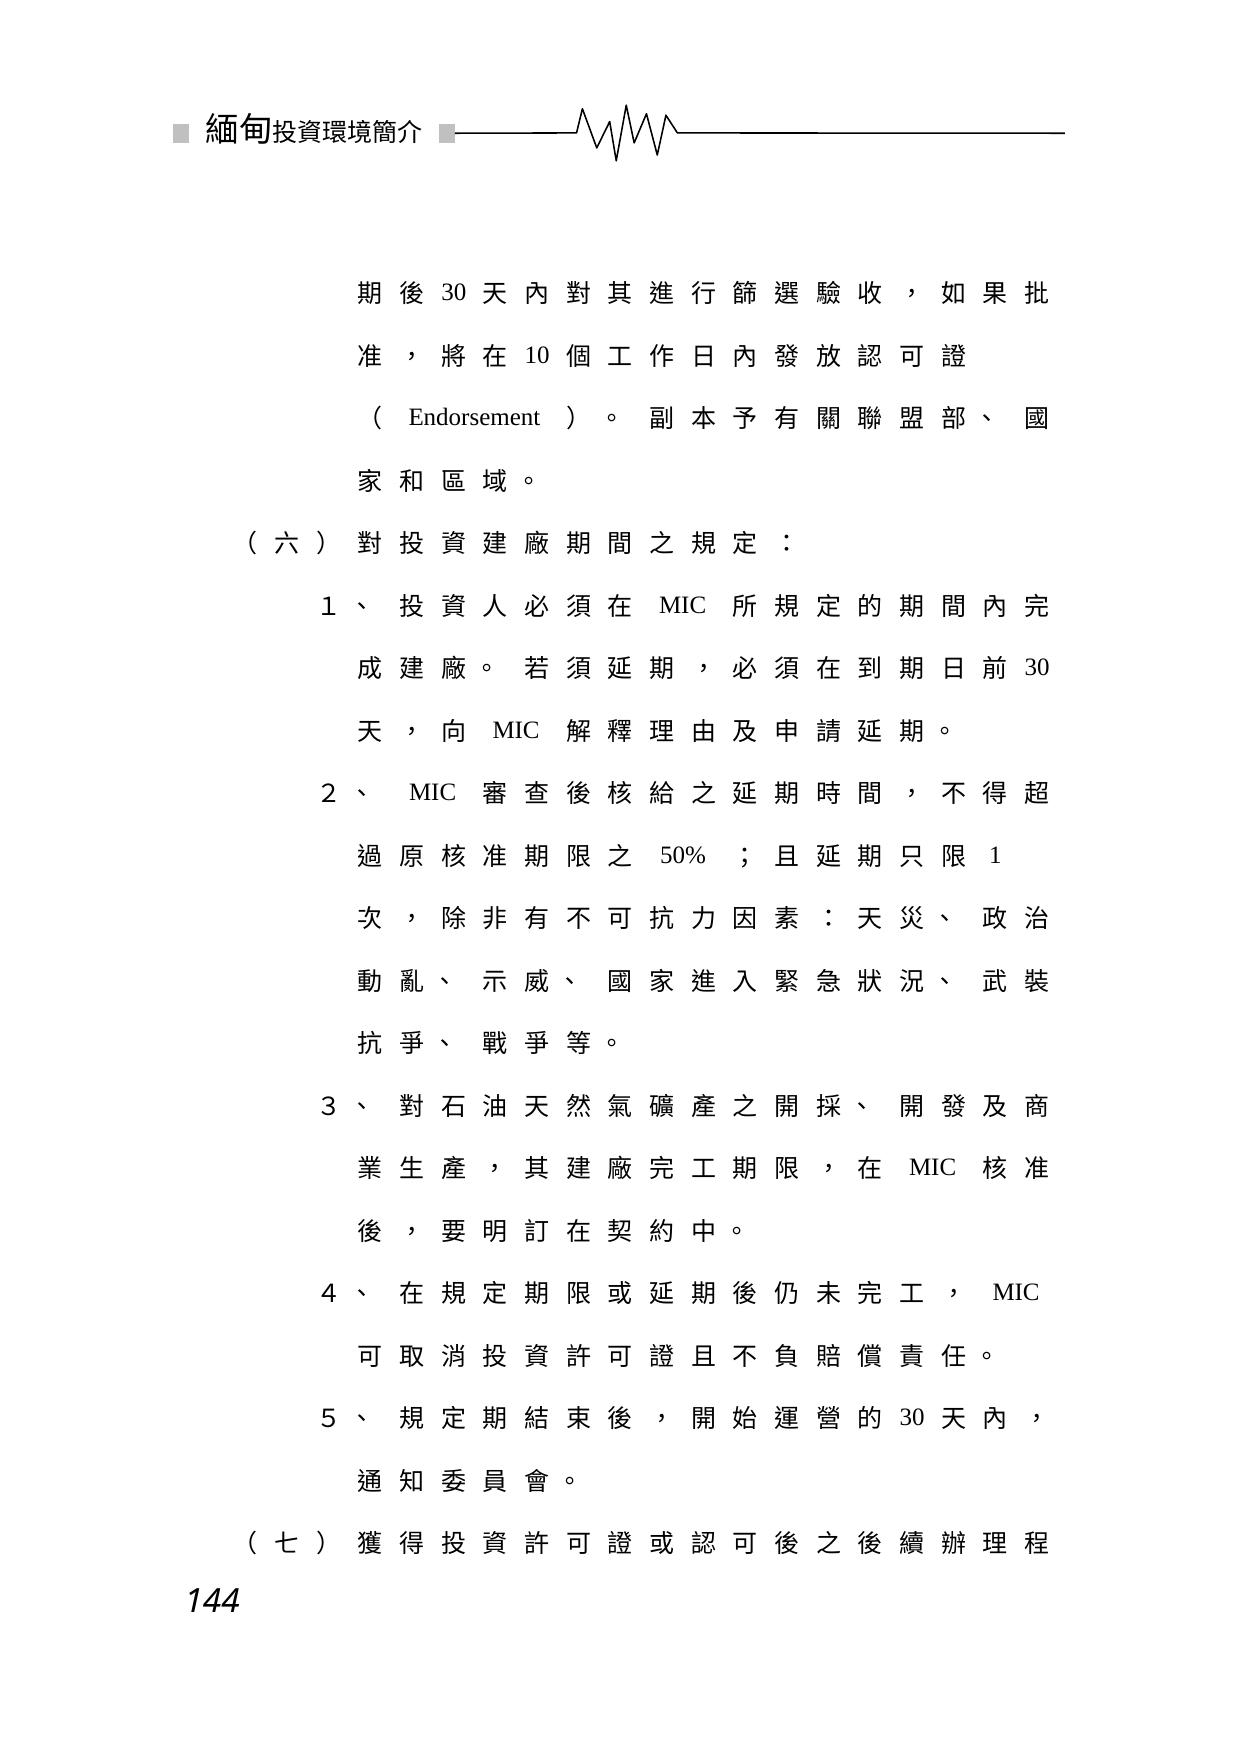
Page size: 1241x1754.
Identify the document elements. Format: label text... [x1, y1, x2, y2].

text ５、規定期結束後，開始運營的30天內，通知委員會。 [284, 1375, 1058, 1500]
text ２、MIC審查後核給之延期時間，不得超過原核准期限之50%；且延期只限1次，除非有不可抗力因素：天災、政治動亂、示威、國家進入緊急狀況、武裝抗爭、戰爭等。 [284, 750, 1058, 1063]
text ４、在規定期限或延期後仍未完工，MIC可取消投資許可證且不負賠償責任。 [284, 1250, 1058, 1375]
text ３、對石油天然氣礦產之開採、開發及商業生產，其建廠完工期限，在MIC核准後，要明訂在契約中。 [284, 1063, 1058, 1250]
text （六）對投資建廠期間之規定： [208, 500, 1058, 563]
text 期後30天內對其進行篩選驗收，如果批准，將在10個工作日內發放認可證（Endorsement）。副本予有關聯盟部、國家和區域。 [284, 250, 1058, 500]
text １、投資人必須在MIC所規定的期間內完成建廠。若須延期，必須在到期日前30天，向MIC解釋理由及申請延期。 [284, 563, 1058, 750]
text （七）獲得投資許可證或認可後之後續辦理程 [208, 1500, 1058, 1563]
